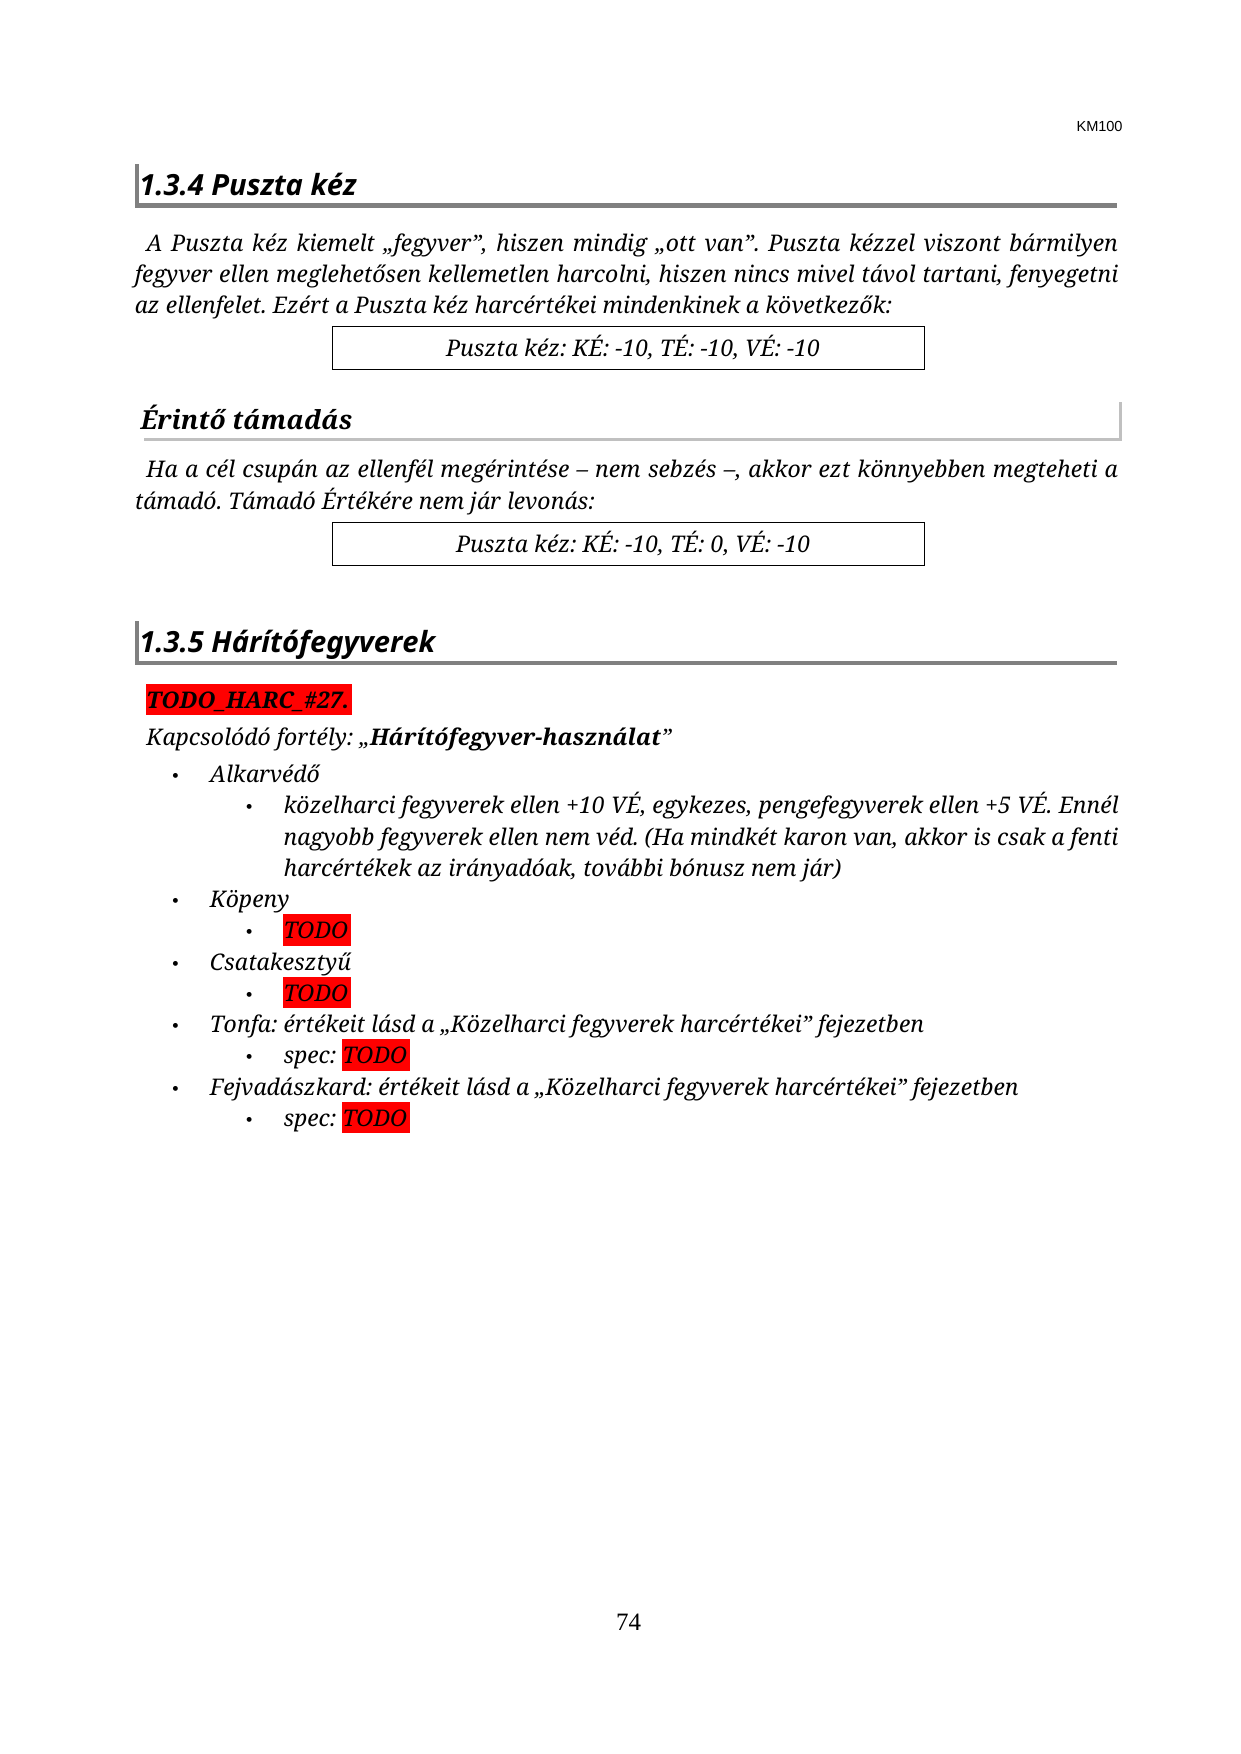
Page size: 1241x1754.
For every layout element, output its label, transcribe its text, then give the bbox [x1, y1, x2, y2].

list Köpeny [172, 883, 1122, 914]
table_header Puszta kéz: KÉ: -10, TÉ: -10, VÉ: -10 [333, 327, 924, 369]
text A Puszta kéz kiemelt „fegyver”, hiszen mindig „ott van”. Puszta kézzel viszont bármilyen fegyver ellen meglehetősen kellemetlen harcolni, hiszen nincs mivel távol tartani, fenyegetni az ellenfelet. Ezért a Puszta kéz harcértékei mindenkinek a következők: [134, 227, 1122, 320]
text Ha a cél csupán az ellenfél megérintése – nem sebzés –, akkor ezt könnyebben megteheti a támadó. Támadó Értékére nem jár levonás: [134, 453, 1122, 516]
list Csatakesztyű [172, 946, 1122, 977]
list spec: TODO [246, 1102, 1122, 1133]
subtitle Érintő támadás [140, 402, 1118, 437]
list Tonfa: értékeit lásd a „Közelharci fegyverek harcértékei” fejezetben [172, 1008, 1122, 1039]
list Fejvadászkard: értékeit lásd a „Közelharci fegyverek harcértékei” fejezetben [172, 1071, 1122, 1102]
list Alkarvédő [172, 758, 1122, 789]
subtitle Hárítófegyverek [139, 621, 1122, 661]
list TODO [246, 914, 1122, 946]
text Kapcsolódó fortély: „Hárítófegyver-használat” [134, 721, 1122, 752]
list közelharci fegyverek ellen +10 VÉ, egykezes, pengefegyverek ellen +5 VÉ. Ennél nagyobb fegyverek ellen nem véd. (Ha mindkét karon van, akkor is csak a fenti harcértékek az irányadóak, további bónusz nem jár) [246, 789, 1122, 883]
table_header Puszta kéz: KÉ: -10, TÉ: 0, VÉ: -10 [333, 523, 924, 565]
text TODO_HARC_#27. [134, 684, 1122, 715]
subtitle Puszta kéz [139, 164, 1122, 204]
list TODO [246, 977, 1122, 1008]
list spec: TODO [246, 1039, 1122, 1071]
